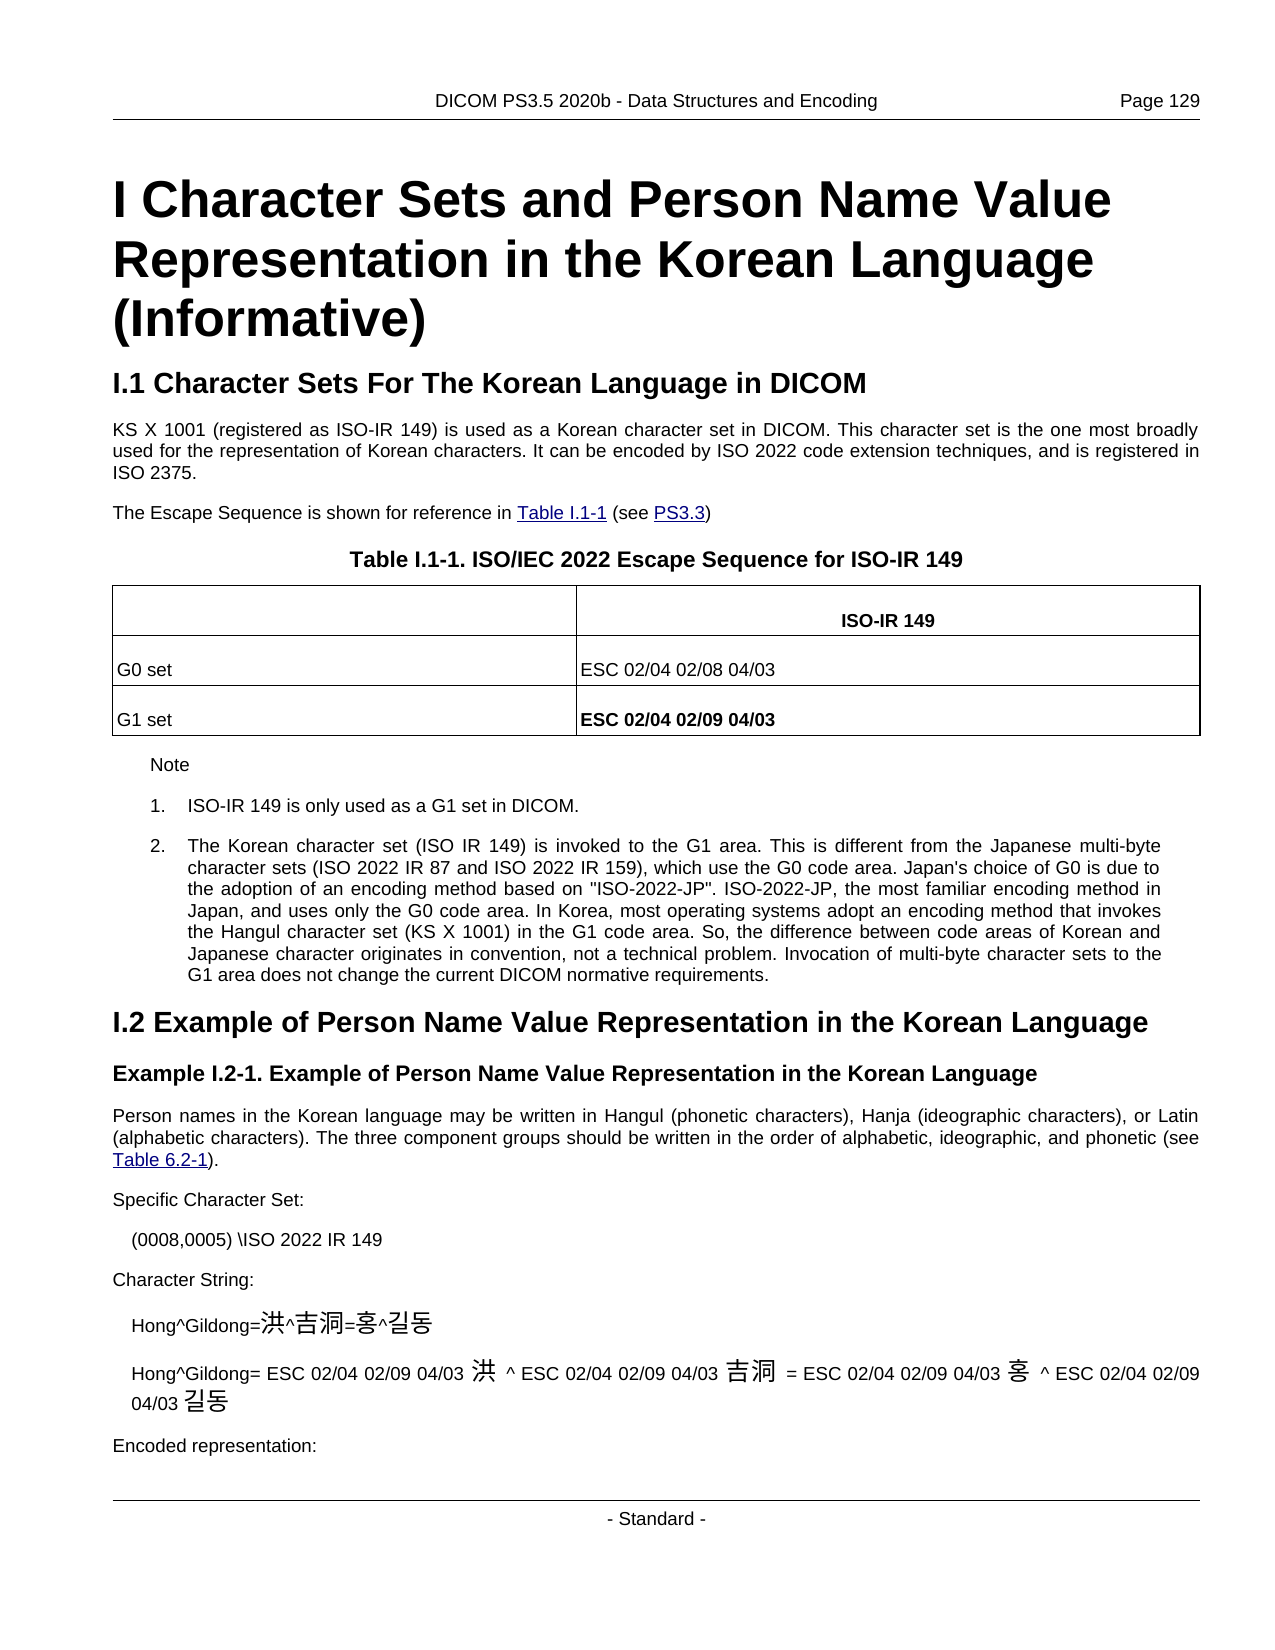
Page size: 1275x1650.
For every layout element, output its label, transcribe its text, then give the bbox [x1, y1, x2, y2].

text Hong^Gildong=洪^吉洞=홍^길동 [131, 1309, 1200, 1339]
text The Escape Sequence is shown for reference in Table I.1-1 (see PS3.3) [112, 502, 1200, 523]
text Example I.2-1. Example of Person Name Value Representation in the Korean Language [112, 1061, 1200, 1086]
table_cell ESC 02/04 02/09 04/03 [577, 686, 1199, 734]
text Hong^Gildong= ESC 02/04 02/09 04/03 洪 ^ ESC 02/04 02/09 04/03 吉洞 = ESC 02/04 02/09 04/03 홍 ^ ESC 02/04 02/09 04/03 길동 [131, 1357, 1200, 1416]
table_cell ESC 02/04 02/08 04/03 [577, 636, 1199, 685]
table_header [113, 586, 576, 635]
text I.1 Character Sets For The Korean Language in DICOM [112, 366, 1200, 400]
text Specific Character Set: [112, 1189, 1200, 1210]
table_cell G1 set [113, 686, 576, 734]
text Character String: [112, 1269, 1200, 1291]
text Encoded representation: [112, 1434, 1200, 1456]
text I.2 Example of Person Name Value Representation in the Korean Language [112, 1004, 1200, 1038]
text (0008,0005) \ISO 2022 IR 149 [131, 1229, 1200, 1251]
text Person names in the Korean language may be written in Hangul (phonetic characters), Hanja (ideographic characters), or Latin (alphabetic characters). The three component groups should be written in the order of alphabetic, ideographic, and phonetic (see Table 6.2-1). [112, 1105, 1200, 1170]
text KS X 1001 (registered as ISO-IR 149) is used as a Korean character set in DICOM. This character set is the one most broadly used for the representation of Korean characters. It can be encoded by ISO 2022 code extension techniques, and is registered in ISO 2375. [112, 418, 1200, 483]
text Note [150, 754, 1162, 776]
text 2. The Korean character set (ISO IR 149) is invoked to the G1 area. This is different from the Japanese multi-byte character sets (ISO 2022 IR 87 and ISO 2022 IR 159), which use the G0 code area. Japan's choice of G0 is due to the adoption of an encoding method based on "ISO-2022-JP". ISO-2022-JP, the most familiar encoding method in Japan, and uses only the G0 code area. In Korea, most operating systems adopt an encoding method that invokes the Hangul character set (KS X 1001) in the G1 code area. So, the difference between code areas of Korean and Japanese character originates in convention, not a technical problem. Invocation of multi-byte character sets to the G1 area does not change the current DICOM normative requirements. [150, 835, 1162, 986]
text 1. ISO-IR 149 is only used as a G1 set in DICOM. [150, 794, 1162, 816]
text Table I.1-1. ISO/IEC 2022 Escape Sequence for ISO-IR 149 [112, 546, 1200, 572]
table_header ISO-IR 149 [577, 586, 1199, 635]
table_cell G0 set [113, 636, 576, 685]
text I Character Sets and Person Name Value Representation in the Korean Language (Informative) [112, 169, 1200, 347]
